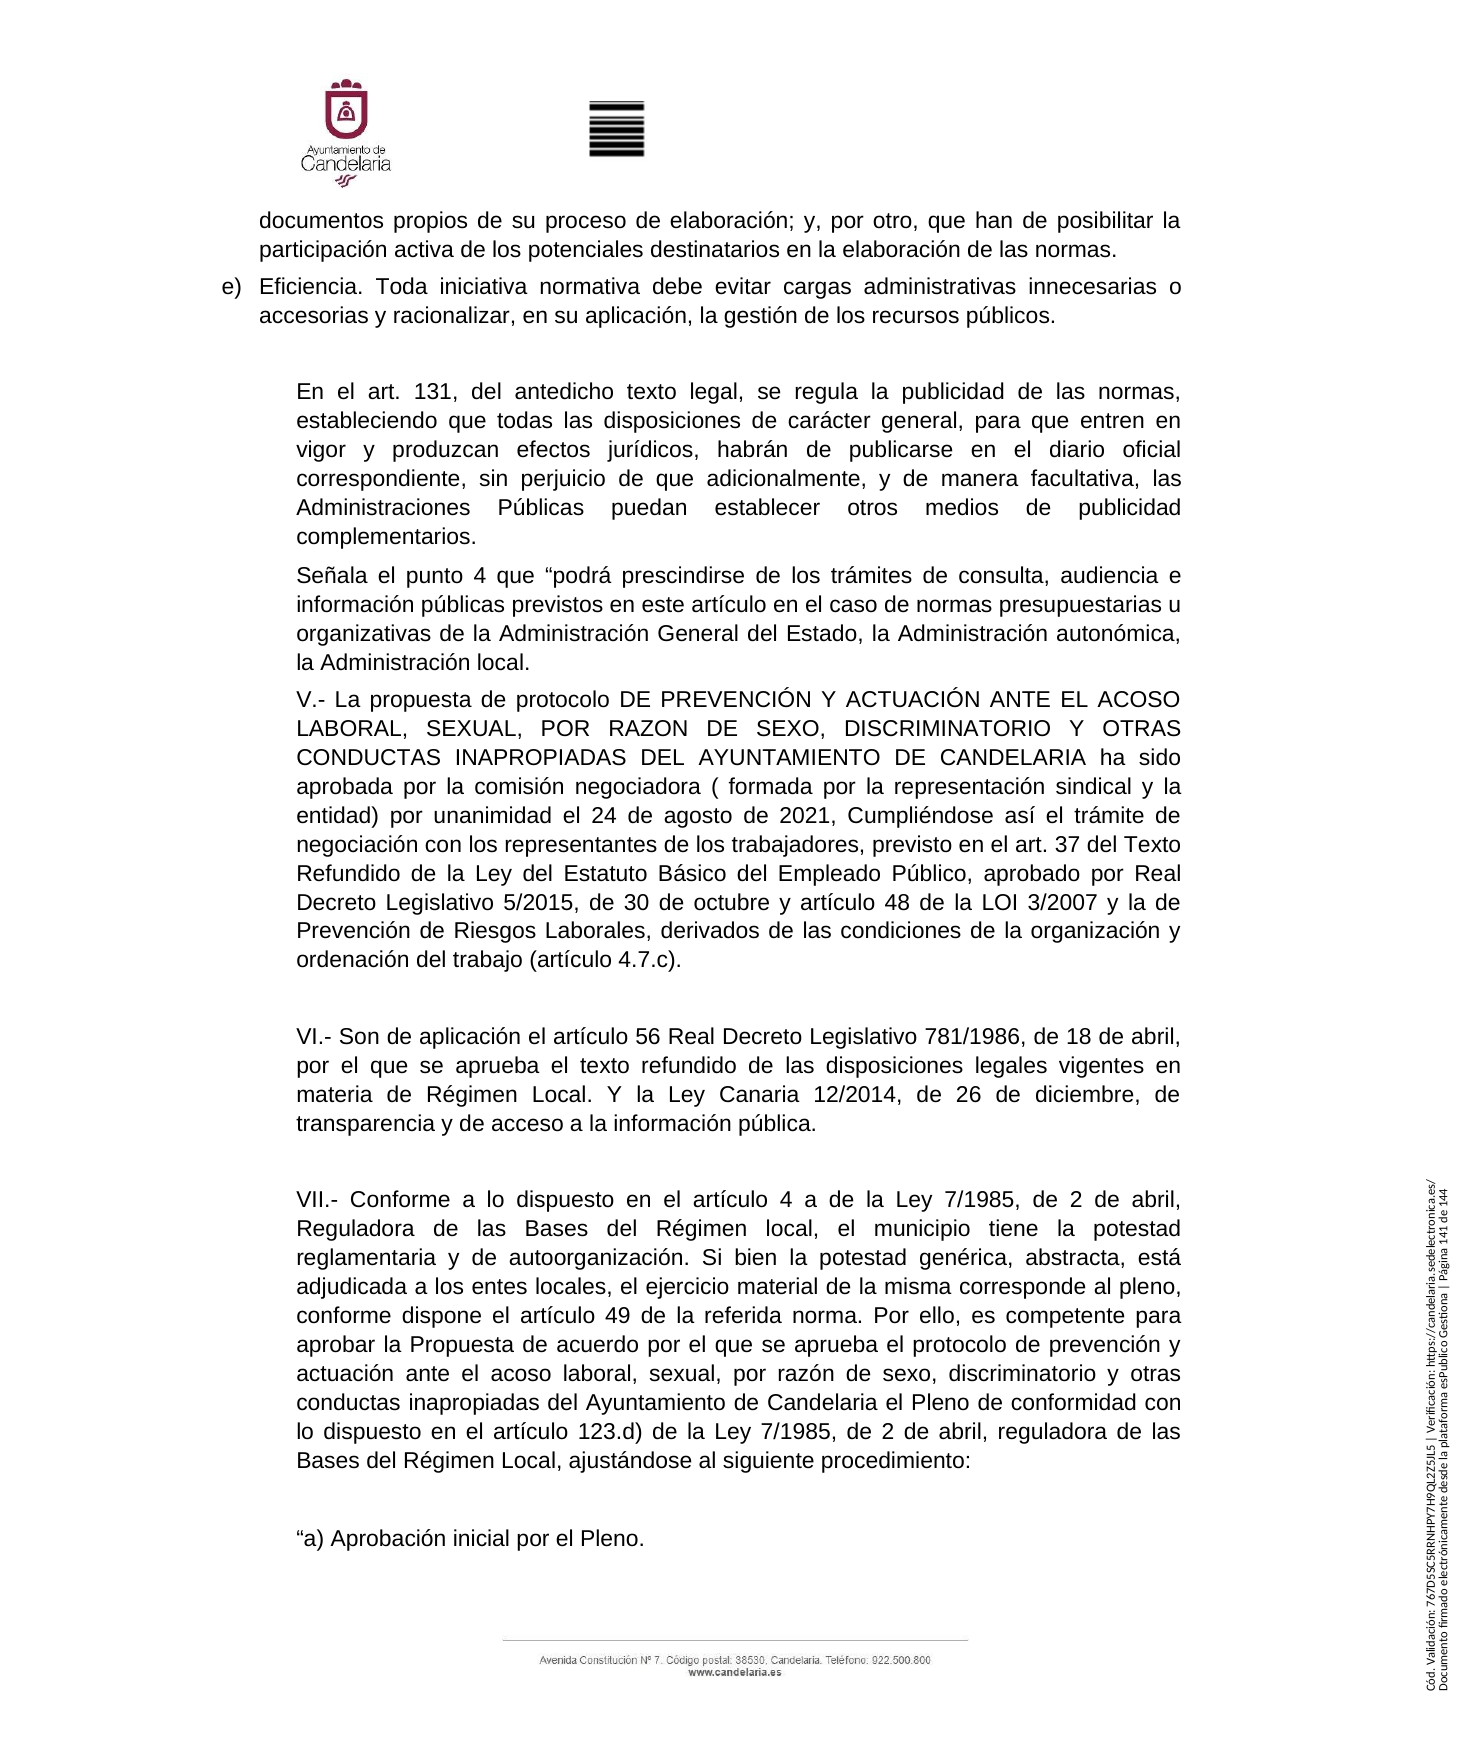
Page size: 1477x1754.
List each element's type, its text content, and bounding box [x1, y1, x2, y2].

text V.- La propuesta de protocolo DE PREVENCIÓN Y ACTUACIÓN ANTE EL ACOSO LABORAL, SEXUAL, POR RAZON DE SEXO, DISCRIMINATORIO Y OTRAS CONDUCTAS INAPROPIADAS DEL AYUNTAMIENTO DE CANDELARIA ha sido aprobada por la comisión negociadora ( formada por la representación sindical y la entidad) por unanimidad el 24 de agosto de 2021, Cumpliéndose así el trámite de negociación con los representantes de los trabajadores, previsto en el art. 37 del Texto Refundido de la Ley del Estatuto Básico del Empleado Público, aprobado por Real Decreto Legislativo 5/2015, de 30 de octubre y artículo 48 de la LOI 3/2007 y la de Prevención de Riesgos Laborales, derivados de las condiciones de la organización y ordenación del trabajo (artículo 4.7.c). [296, 686, 1182, 973]
text En el art. 131, del antedicho texto legal, se regula la publicidad de las normas, estableciendo que todas las disposiciones de carácter general, para que entren en vigor y produzcan efectos jurídicos, habrán de publicarse en el diario oficial correspondiente, sin perjuicio de que adicionalmente, y de manera facultativa, las Administraciones Públicas puedan establecer otros medios de publicidad complementarios. [296, 378, 1182, 549]
text Señala el punto 4 que “podrá prescindirse de los trámites de consulta, audiencia e información públicas previstos en este artículo en el caso de normas presupuestarias u organizativas de la Administración General del Estado, la Administración autonómica, la Administración local. [296, 562, 1182, 675]
text “a) Aprobación inicial por el Pleno. [296, 1525, 1182, 1551]
text VI.- Son de aplicación el artículo 56 Real Decreto Legislativo 781/1986, de 18 de abril, por el que se aprueba el texto refundido de las disposiciones legales vigentes en materia de Régimen Local. Y la Ley Canaria 12/2014, de 26 de diciembre, de transparencia y de acceso a la información pública. [296, 1023, 1182, 1136]
list Eficiencia. Toda iniciativa normativa debe evitar cargas administrativas innecesarias o accesorias y racionalizar, en su aplicación, la gestión de los recursos públicos. [221, 273, 1182, 328]
list documentos propios de su proceso de elaboración; y, por otro, que han de posibilitar la participación activa de los potenciales destinatarios en la elaboración de las normas. [221, 207, 1182, 262]
text VII.- Conforme a lo dispuesto en el artículo 4 a de la Ley 7/1985, de 2 de abril, Reguladora de las Bases del Régimen local, el municipio tiene la potestad reglamentaria y de autoorganización. Si bien la potestad genérica, abstracta, está adjudicada a los entes locales, el ejercicio material de la misma corresponde al pleno, conforme dispone el artículo 49 de la referida norma. Por ello, es competente para aprobar la Propuesta de acuerdo por el que se aprueba el protocolo de prevención y actuación ante el acoso laboral, sexual, por razón de sexo, discriminatorio y otras conductas inapropiadas del Ayuntamiento de Candelaria el Pleno de conformidad con lo dispuesto en el artículo 123.d) de la Ley 7/1985, de 2 de abril, reguladora de las Bases del Régimen Local, ajustándose al siguiente procedimiento: [296, 1186, 1182, 1473]
